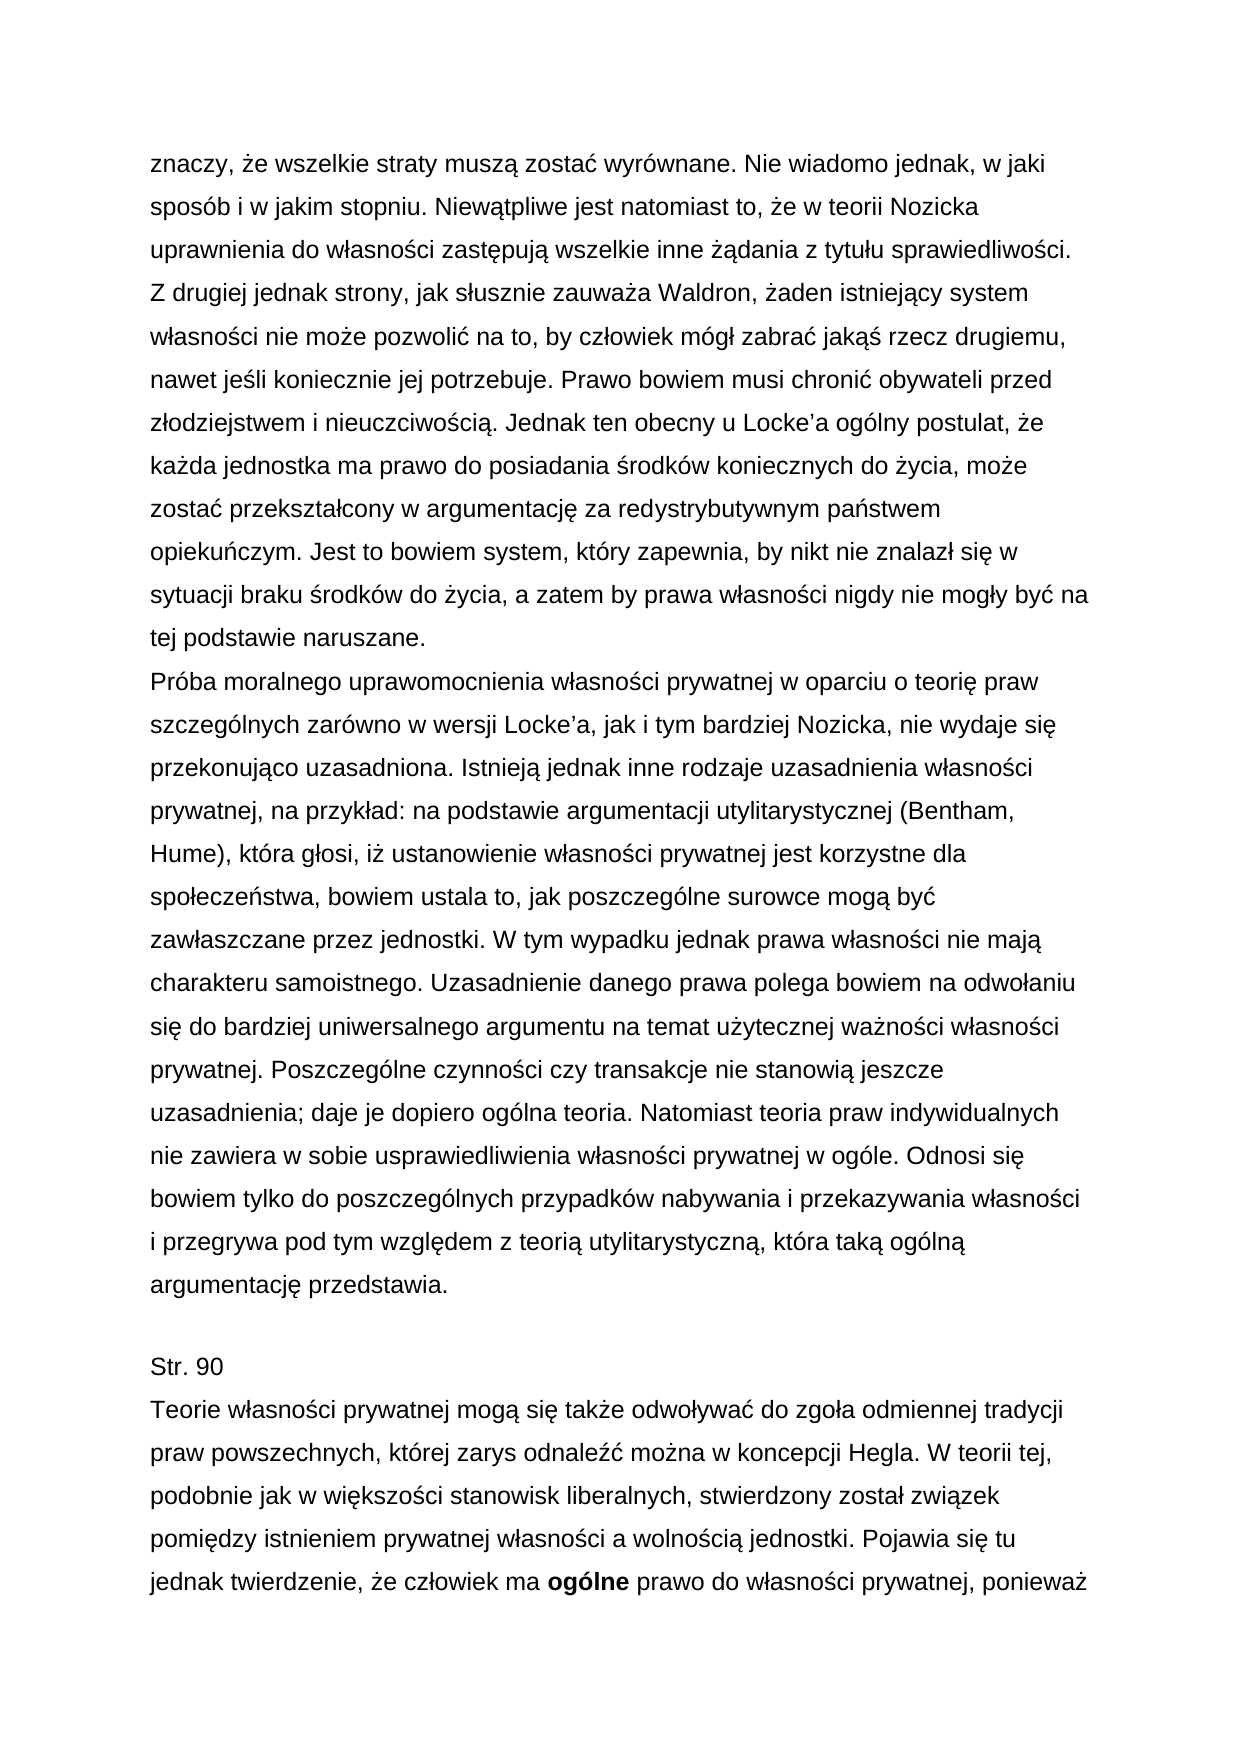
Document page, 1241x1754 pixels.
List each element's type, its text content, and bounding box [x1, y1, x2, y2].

text Teorie własności prywatnej mogą się także odwoływać do zgoła odmiennej tradycji praw powszechnych, której zarys odnaleźć można w koncepcji Hegla. W teorii tej, podobnie jak w większości stanowisk liberalnych, stwierdzony został związek pomiędzy istnieniem prywatnej własności a wolnością jednostki. Pojawia się tu jednak twierdzenie, że człowiek ma ogólne prawo do własności prywatnej, ponieważ [150, 1395, 1091, 1596]
text Próba moralnego uprawomocnienia własności prywatnej w oparciu o teorię praw szczególnych zarówno w wersji Locke’a, jak i tym bardziej Nozicka, nie wydaje się przekonująco uzasadniona. Istnieją jednak inne rodzaje uzasadnienia własności prywatnej, na przykład: na podstawie argumentacji utylitarystycznej (Bentham, Hume), która głosi, iż ustanowienie własności prywatnej jest korzystne dla społeczeństwa, bowiem ustala to, jak poszczególne surowce mogą być zawłaszczane przez jednostki. W tym wypadku jednak prawa własności nie mają charakteru samoistnego. Uzasadnienie danego prawa polega bowiem na odwołaniu się do bardziej uniwersalnego argumentu na temat użytecznej ważności własności prywatnej. Poszczególne czynności czy transakcje nie stanowią jeszcze uzasadnienia; daje je dopiero ogólna teoria. Natomiast teoria praw indywidualnych nie zawiera w sobie usprawiedliwienia własności prywatnej w ogóle. Odnosi się bowiem tylko do poszczególnych przypadków nabywania i przekazywania własności i przegrywa pod tym względem z teorią utylitarystyczną, która taką ogólną argumentację przedstawia. [150, 666, 1091, 1299]
text Str. 90 [150, 1352, 1091, 1381]
text Z drugiej jednak strony, jak słusznie zauważa Waldron, żaden istniejący system własności nie może pozwolić na to, by człowiek mógł zabrać jakąś rzecz drugiemu, nawet jeśli koniecznie jej potrzebuje. Prawo bowiem musi chronić obywateli przed złodziejstwem i nieuczciwością. Jednak ten obecny u Locke’a ogólny postulat, że każda jednostka ma prawo do posiadania środków koniecznych do życia, może zostać przekształcony w argumentację za redystrybutywnym państwem opiekuńczym. Jest to bowiem system, który zapewnia, by nikt nie znalazł się w sytuacji braku środków do życia, a zatem by prawa własności nigdy nie mogły być na tej podstawie naruszane. [150, 278, 1091, 652]
text znaczy, że wszelkie straty muszą zostać wyrównane. Nie wiadomo jednak, w jaki sposób i w jakim stopniu. Niewątpliwe jest natomiast to, że w teorii Nozicka uprawnienia do własności zastępują wszelkie inne żądania z tytułu sprawiedliwości. [150, 149, 1091, 264]
